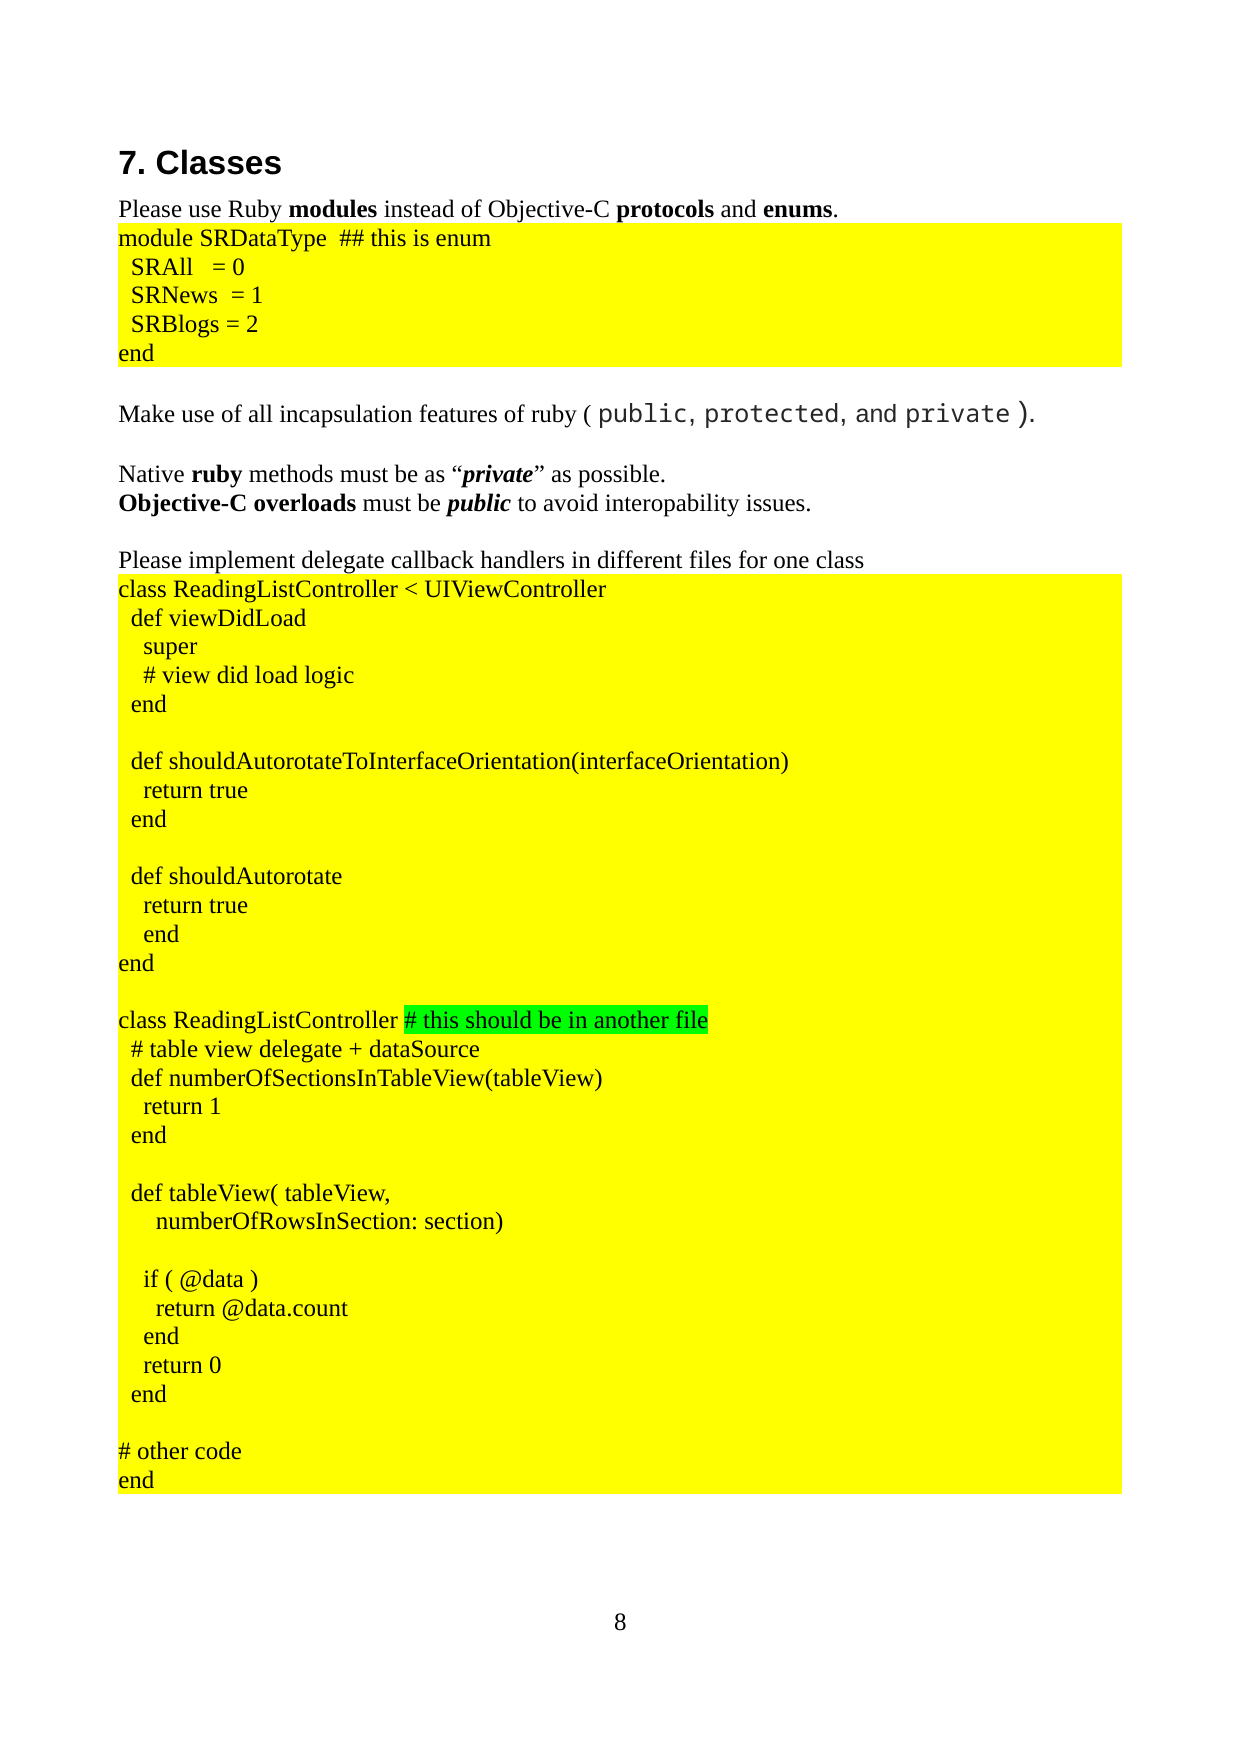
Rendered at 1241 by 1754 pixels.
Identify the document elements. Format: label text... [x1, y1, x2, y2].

text return 1 [118, 1091, 1122, 1120]
text SRNews = 1 [118, 281, 1122, 309]
text # view did load logic [118, 660, 1122, 689]
text end [118, 1321, 1122, 1350]
text end [118, 919, 1122, 948]
text Make use of all incapsulation features of ruby ( public, protected, and private ). [118, 396, 1122, 430]
text def numberOfSectionsInTableView(tableView) [118, 1063, 1122, 1091]
text SRBlogs = 2 [118, 309, 1122, 338]
text class ReadingListController # this should be in another file [118, 1005, 1122, 1034]
text end [118, 1465, 1122, 1494]
text end [118, 338, 1122, 367]
text return true [118, 890, 1122, 919]
text module SRDataType ## this is enum [118, 223, 1122, 252]
text end [118, 804, 1122, 833]
text class ReadingListController < UIViewController [118, 574, 1122, 603]
text # other code [118, 1436, 1122, 1465]
text def viewDidLoad [118, 603, 1122, 631]
text Please implement delegate callback handlers in different files for one class [118, 545, 1122, 574]
text # table view delegate + dataSource [118, 1034, 1122, 1063]
text super [118, 631, 1122, 660]
text end [118, 689, 1122, 718]
text return true [118, 775, 1122, 804]
text Native ruby methods must be as “private” as possible. [118, 459, 1122, 488]
text return 0 [118, 1350, 1122, 1379]
text end [118, 1379, 1122, 1408]
text if ( @data ) [118, 1264, 1122, 1293]
text Please use Ruby modules instead of Objective-C protocols and enums. [118, 194, 1122, 223]
text Objective-C overloads must be public to avoid interopability issues. [118, 488, 1122, 516]
text def tableView( tableView, [118, 1178, 1122, 1206]
text end [118, 948, 1122, 976]
subtitle 7. Classes [118, 143, 1122, 182]
text def shouldAutorotate [118, 861, 1122, 890]
text return @data.count [118, 1293, 1122, 1321]
text SRAll = 0 [118, 252, 1122, 281]
text numberOfRowsInSection: section) [118, 1206, 1122, 1235]
text end [118, 1120, 1122, 1149]
text def shouldAutorotateToInterfaceOrientation(interfaceOrientation) [118, 746, 1122, 775]
